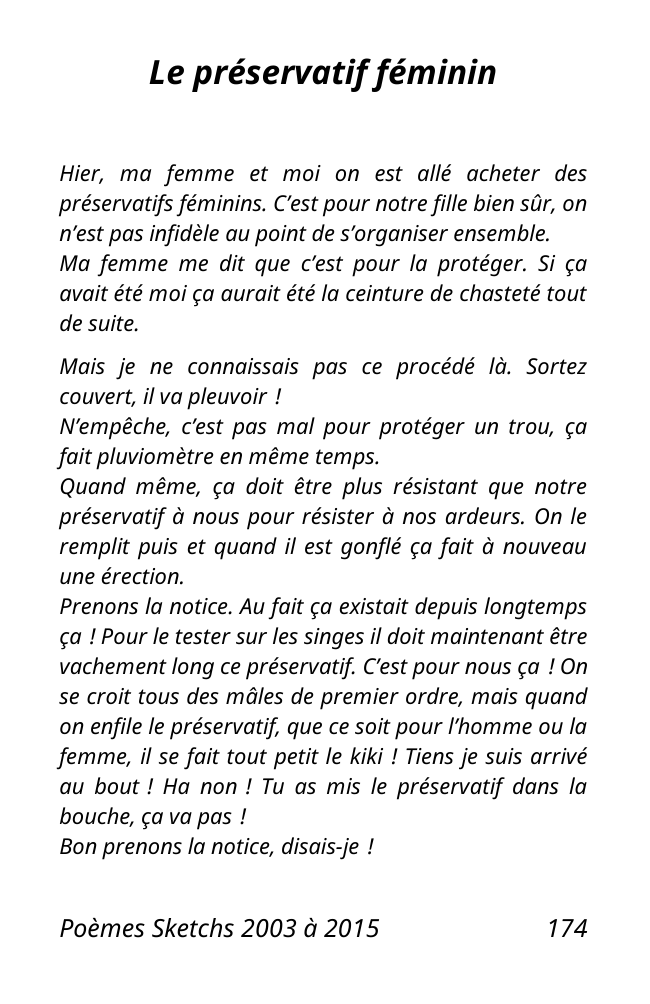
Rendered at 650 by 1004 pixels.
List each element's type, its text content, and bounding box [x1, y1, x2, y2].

text Hier, ma femme et moi on est allé acheter des préservatifs féminins. C’est pour notre fille bien sûr, on n’est pas infidèle au point de s’organiser ensemble. [59, 158, 591, 248]
text Prenons la notice. Au fait ça existait depuis longtemps ça ! Pour le tester sur les singes il doit maintenant être vachement long ce préservatif. C’est pour nous ça ! On se croit tous des mâles de premier ordre, mais quand on enfile le préservatif, que ce soit pour l’homme ou la femme, il se fait tout petit le kiki ! Tiens je suis arrivé au bout ! Ha non ! Tu as mis le préservatif dans la bouche, ça va pas ! [59, 591, 591, 831]
text Bon prenons la notice, disais-je ! [59, 831, 591, 861]
subtitle Le préservatif féminin [59, 49, 591, 95]
text Mais je ne connaissais pas ce procédé là. Sortez couvert, il va pleuvoir ! [59, 351, 591, 411]
text Ma femme me dit que c’est pour la protéger. Si ça avait été moi ça aurait été la ceinture de chasteté tout de suite. [59, 248, 591, 338]
text N’empêche, c’est pas mal pour protéger un trou, ça fait pluviomètre en même temps. [59, 411, 591, 471]
text Quand même, ça doit être plus résistant que notre préservatif à nous pour résister à nos ardeurs. On le remplit puis et quand il est gonflé ça fait à nouveau une érection. [59, 471, 591, 591]
